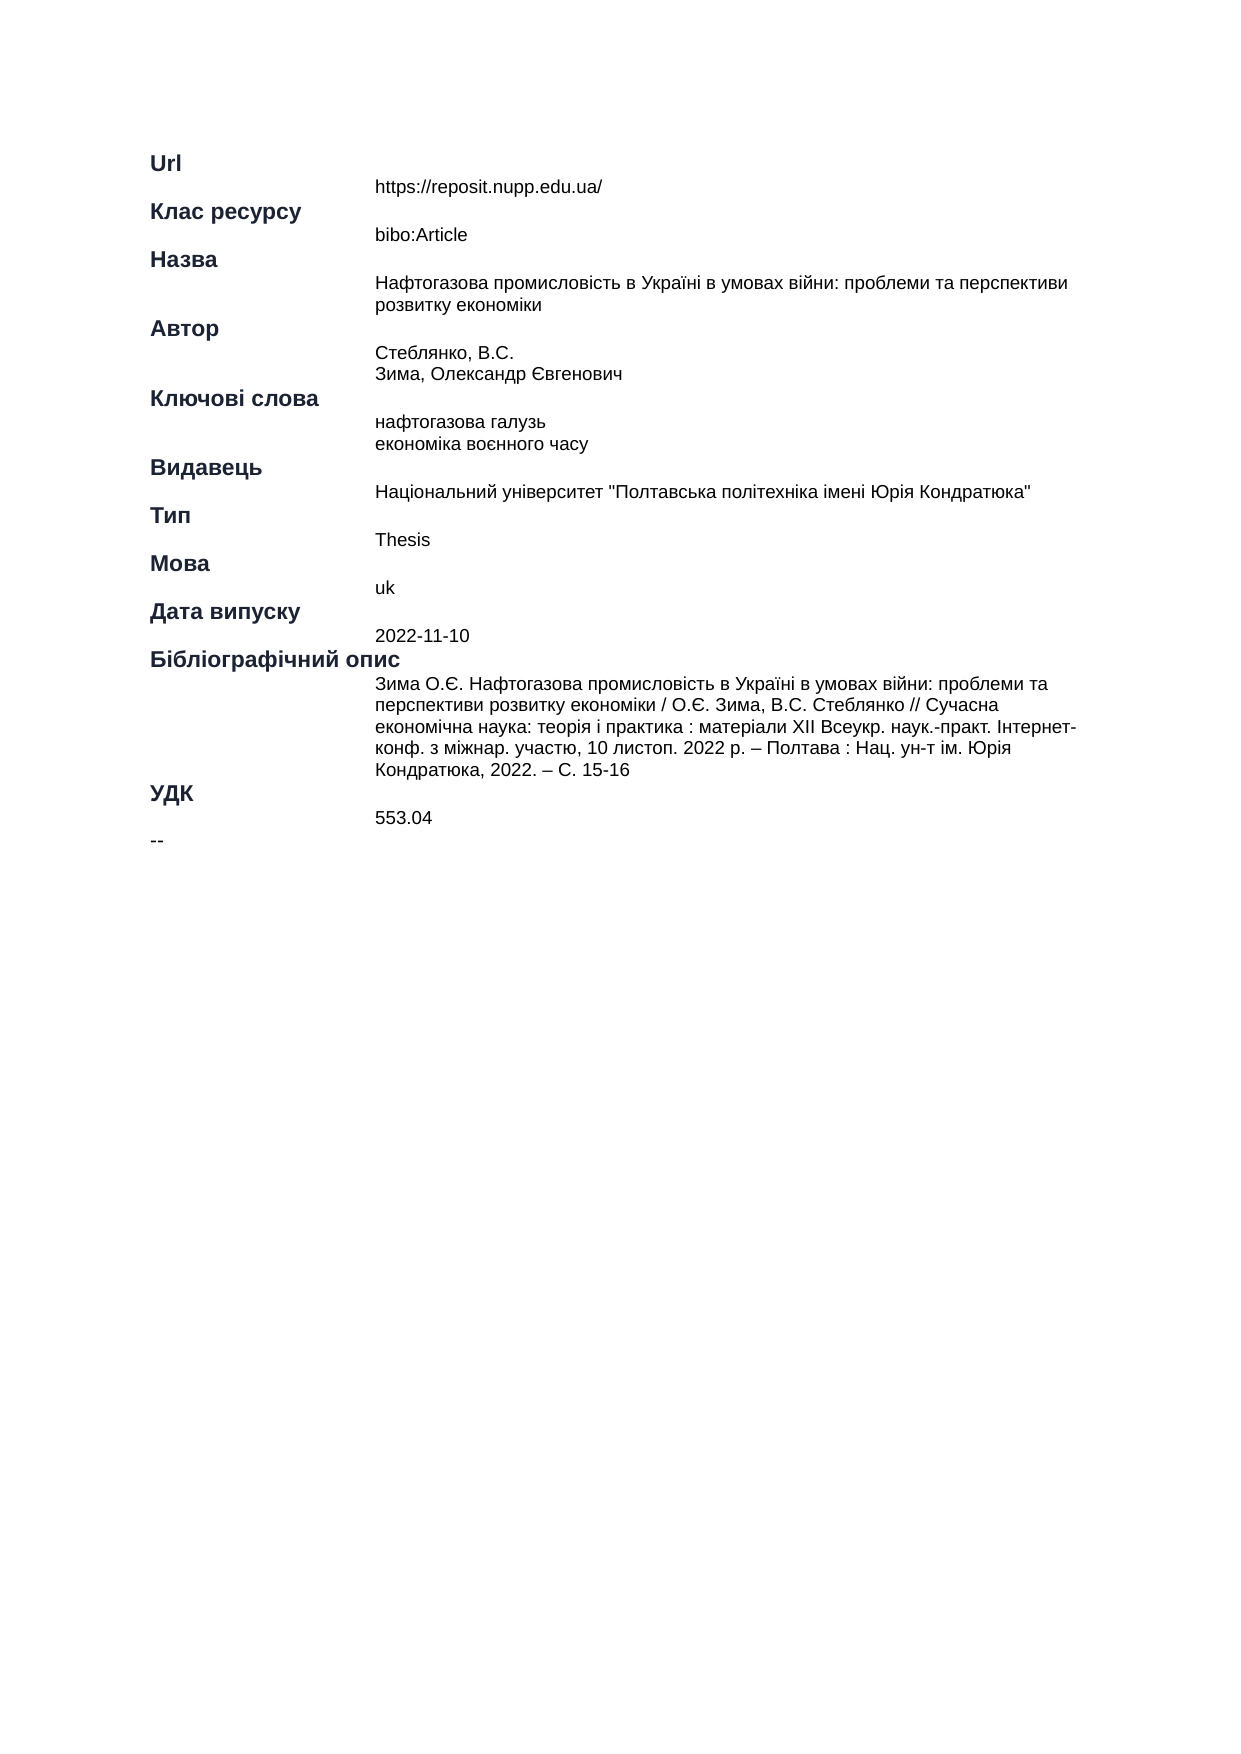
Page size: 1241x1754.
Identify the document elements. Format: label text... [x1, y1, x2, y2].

text економіка воєнного часу [375, 433, 1090, 454]
text Зима О.Є. Нафтогазова промисловість в Україні в умовах війни: проблеми та перспективи розвитку економіки / О.Є. Зима, В.С. Стеблянко // Сучасна економічна наука: теорія і практика : матеріали ХII Всеукр. наук.-практ. Інтернет-конф. з міжнар. участю, 10 листоп. 2022 р. – Полтава : Нац. ун-т ім. Юрія Кондратюка, 2022. – С. 15-16 [375, 672, 1090, 780]
text Видавець [150, 454, 1090, 481]
text Назва [150, 246, 1090, 272]
text Національний університет "Полтавська політехніка імені Юрія Кондратюка" [375, 481, 1090, 502]
text Нафтогазова промисловість в Україні в умовах війни: проблеми та перспективи розвитку економіки [375, 272, 1090, 315]
text Мова [150, 550, 1090, 576]
text 553.04 [375, 806, 1090, 828]
text Url [150, 150, 1090, 176]
text Ключові слова [150, 385, 1090, 411]
text Стеблянко, В.С. [375, 342, 1090, 363]
text Бібліографічний опис [150, 646, 1090, 672]
text uk [375, 576, 1090, 598]
text -- [150, 828, 1090, 852]
text https://reposit.nupp.edu.ua/ [375, 176, 1090, 198]
text нафтогазова галузь [375, 411, 1090, 433]
text УДК [150, 780, 1090, 806]
text Клас ресурсу [150, 198, 1090, 224]
text bibo:Article [375, 224, 1090, 246]
text Автор [150, 315, 1090, 342]
text 2022-11-10 [375, 624, 1090, 646]
text Зима, Олександр Євгенович [375, 363, 1090, 385]
text Thesis [375, 528, 1090, 550]
text Тип [150, 502, 1090, 528]
text Дата випуску [150, 598, 1090, 624]
